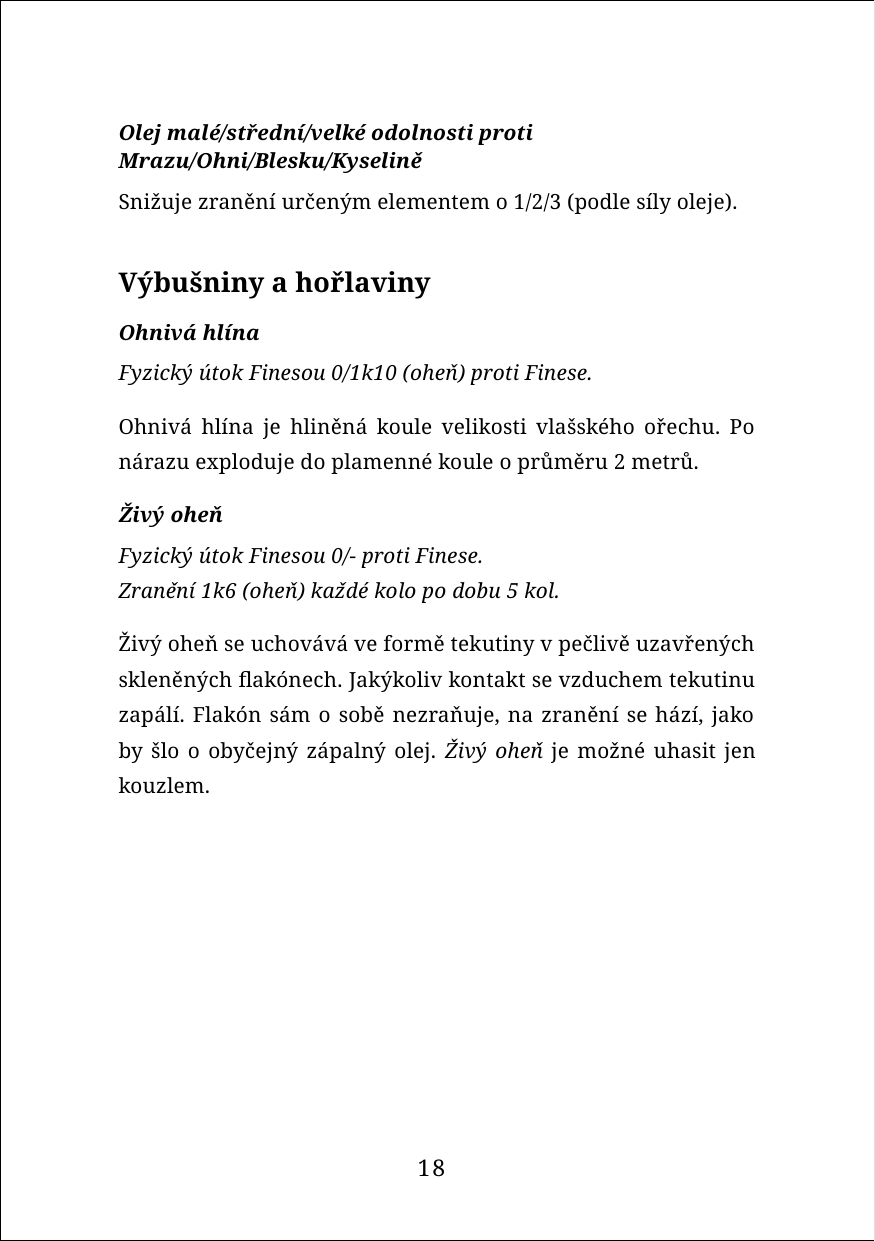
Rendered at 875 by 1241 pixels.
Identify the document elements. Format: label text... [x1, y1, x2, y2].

text Fyzický útok Finesou 0/1k10 (oheň) proti Finese. [118, 358, 756, 387]
text Živý oheň se uchovává ve formě tekutiny v pečlivě uzavřených skleněných flakónech. Jakýkoliv kontakt se vzduchem tekutinu zapálí. Flakón sám o sobě nezraňuje, na zranění se hází, jako by šlo o obyčejný zápalný olej. Živý oheň je možné uhasit jen kouzlem. [118, 629, 756, 800]
subtitle Živý oheň [118, 501, 756, 529]
subtitle Výbušniny a hořlaviny [118, 264, 756, 301]
subtitle Olej malé/střední/velké odolnosti proti Mrazu/Ohni/Blesku/Kyselině [118, 118, 756, 175]
text Ohnivá hlína je hliněná koule velikosti vlašského ořechu. Po nárazu exploduje do plamenné koule o průměru 2 metrů. [118, 412, 756, 476]
subtitle Ohnivá hlína [118, 318, 756, 347]
text Fyzický útok Finesou 0/- proti Finese. Zranění 1k6 (oheň) každé kolo po dobu 5 kol. [118, 541, 756, 605]
text Snižuje zranění určeným elementem o 1/2/3 (podle síly oleje). [118, 187, 756, 215]
